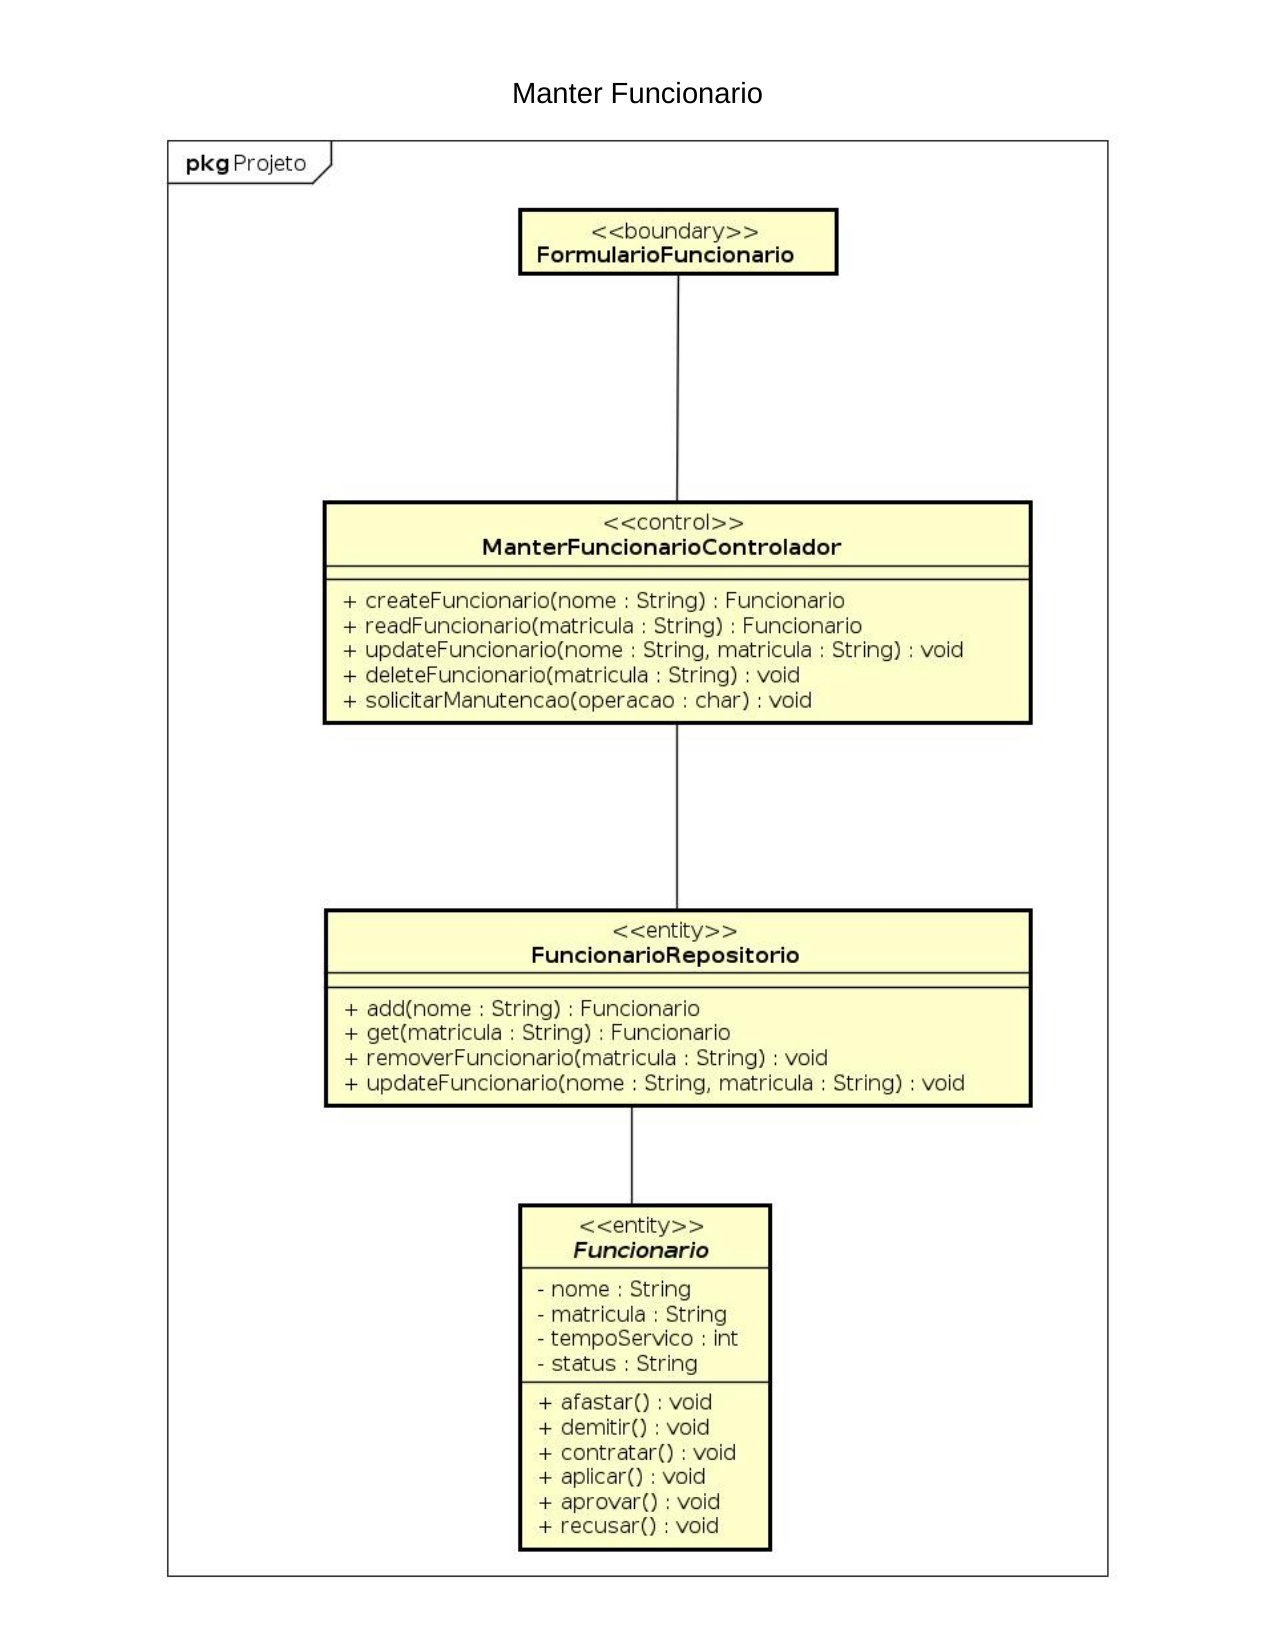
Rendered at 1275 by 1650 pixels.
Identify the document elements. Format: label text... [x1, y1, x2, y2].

picture [150, 123, 1125, 1593]
text Manter Funcionario [150, 76, 1125, 110]
